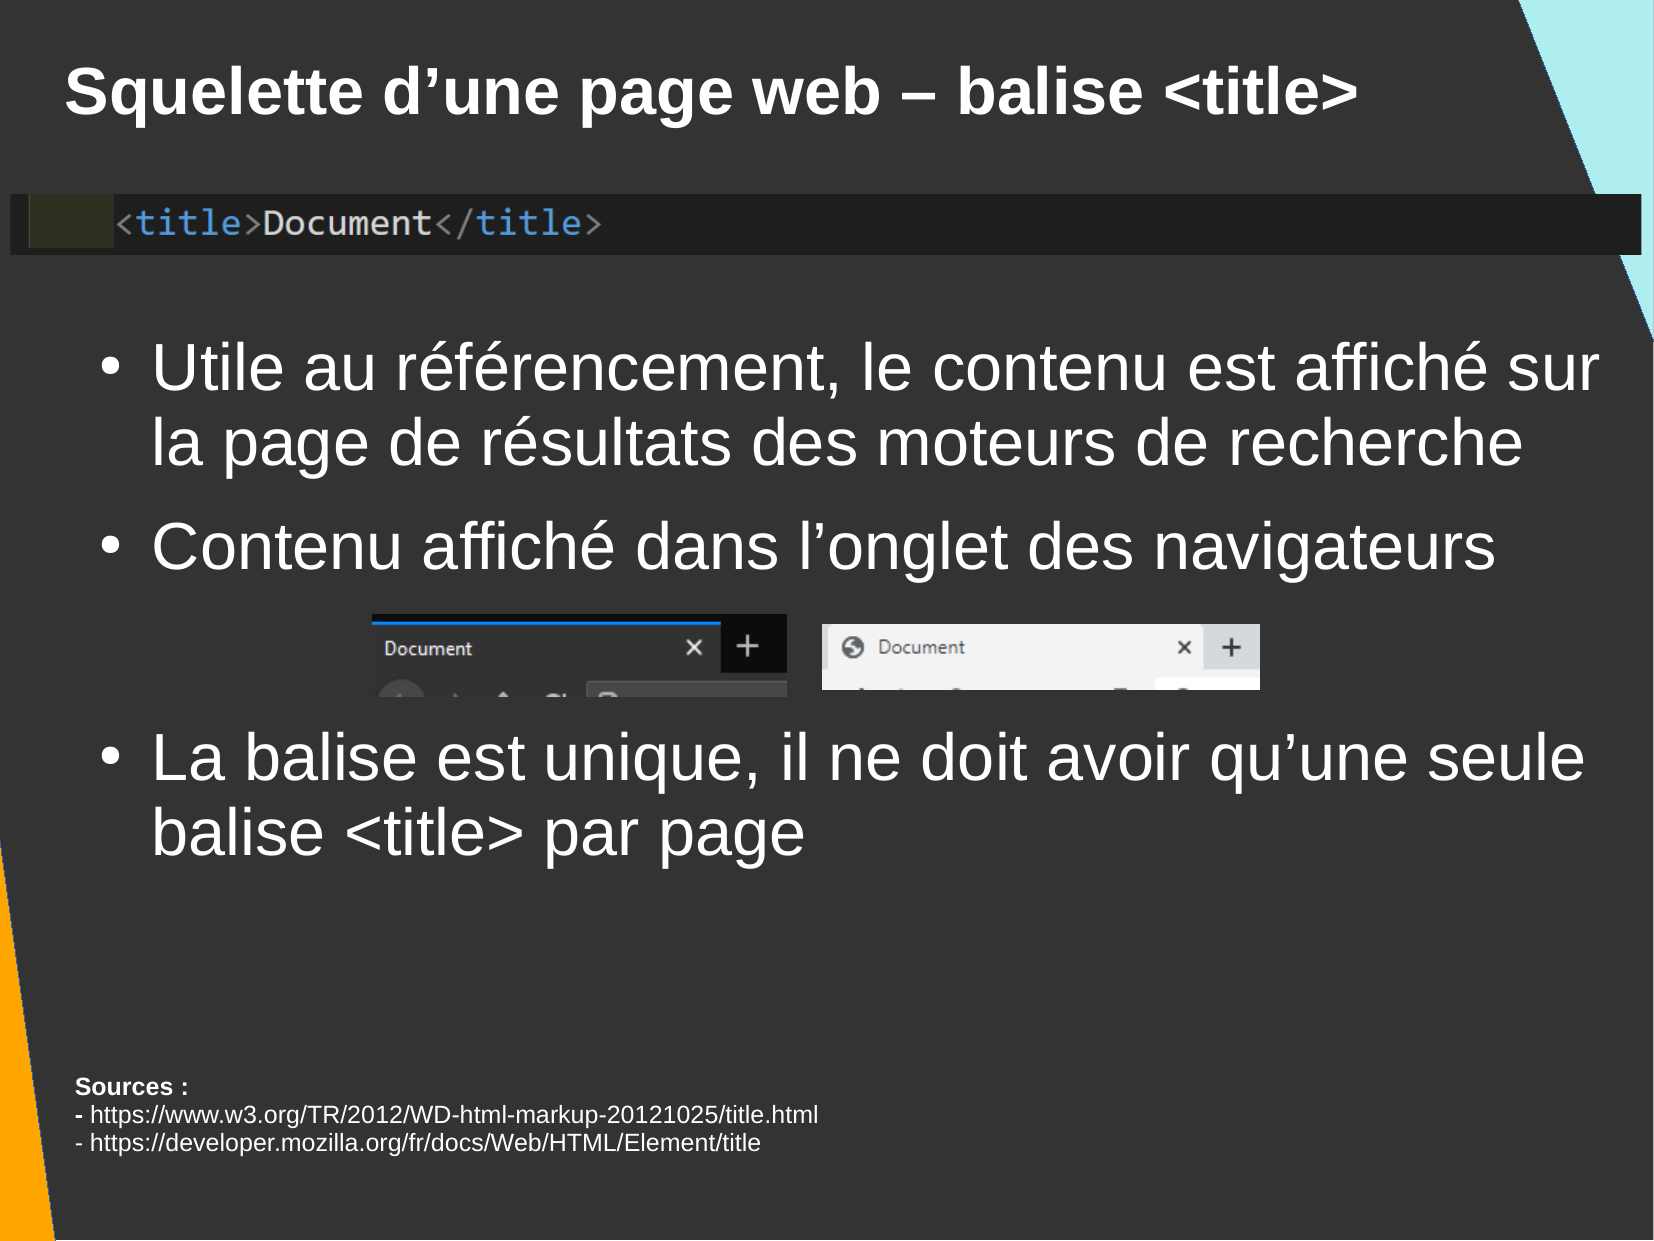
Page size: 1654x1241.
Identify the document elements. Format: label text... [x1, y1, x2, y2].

text_box Sources : - https://www.w3.org/TR/2012/WD-html-markup-20121025/title.html - https://developer.mozilla.org/fr/docs/Web/HTML/Element/title [59, 1065, 1548, 1241]
list Utile au référencement, le contenu est affiché sur la page de résultats des moteurs de recherche Contenu affiché dans l’onglet des navigateurs [80, 329, 1635, 600]
text_box [0, 840, 56, 1241]
picture [372, 614, 787, 697]
list La balise est unique, il ne doit avoir qu’une seule balise <title> par page [80, 720, 1635, 991]
text_box [1518, 0, 1654, 342]
picture [10, 194, 1642, 255]
picture [822, 624, 1260, 690]
title Squelette d’une page web – balise <title> [64, 54, 1553, 167]
